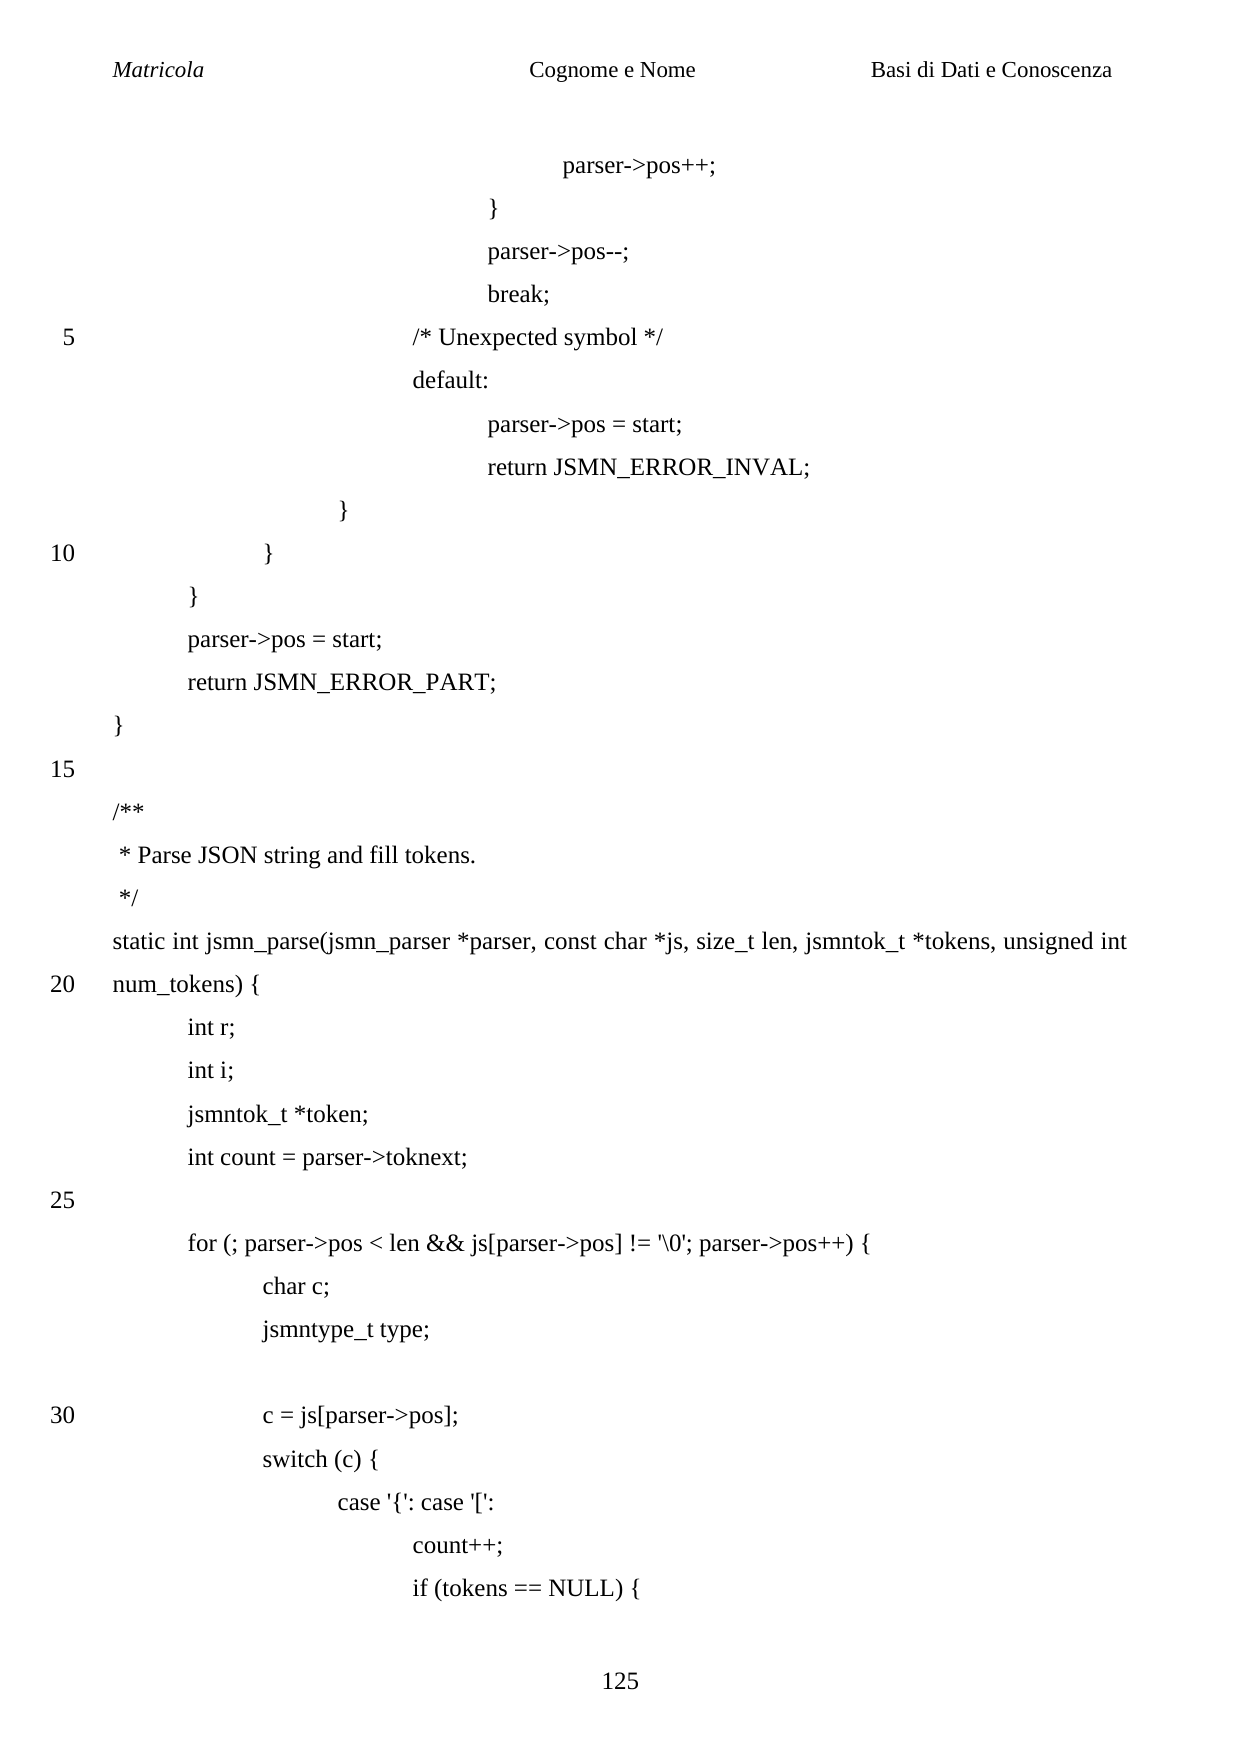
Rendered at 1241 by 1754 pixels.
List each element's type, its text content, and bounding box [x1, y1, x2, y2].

text default: [112, 366, 1128, 394]
text int count = parser->toknext; [112, 1142, 1128, 1171]
text parser->pos = start; [112, 624, 1128, 653]
text parser->pos++; [112, 150, 1128, 179]
text char c; [112, 1271, 1128, 1300]
text int r; [112, 1012, 1128, 1041]
text return JSMN_ERROR_INVAL; [112, 452, 1128, 481]
text } [112, 581, 1128, 610]
text parser->pos--; [112, 236, 1128, 265]
text parser->pos = start; [112, 409, 1128, 437]
text break; [112, 279, 1128, 308]
text case '{': case '[': [112, 1487, 1128, 1516]
text } [112, 495, 1128, 524]
text return JSMN_ERROR_PART; [112, 667, 1128, 696]
text c = js[parser->pos]; [112, 1401, 1128, 1429]
text } [112, 193, 1128, 222]
text * Parse JSON string and fill tokens. [112, 840, 1128, 869]
text count++; [112, 1530, 1128, 1559]
text } [112, 711, 1128, 739]
text jsmntok_t *token; [112, 1099, 1128, 1127]
text if (tokens == NULL) { [112, 1573, 1128, 1602]
text } [112, 538, 1128, 567]
text */ [112, 883, 1128, 912]
text jsmntype_t type; [112, 1314, 1128, 1343]
text /** [112, 797, 1128, 826]
text /* Unexpected symbol */ [112, 322, 1128, 351]
text int i; [112, 1056, 1128, 1084]
text switch (c) { [112, 1444, 1128, 1472]
text for (; parser->pos < len && js[parser->pos] != '\0'; parser->pos++) { [112, 1228, 1128, 1257]
text static int jsmn_parse(jsmn_parser *parser, const char *js, size_t len, jsmntok_t *tokens, unsigned int num_tokens) { [112, 926, 1128, 998]
